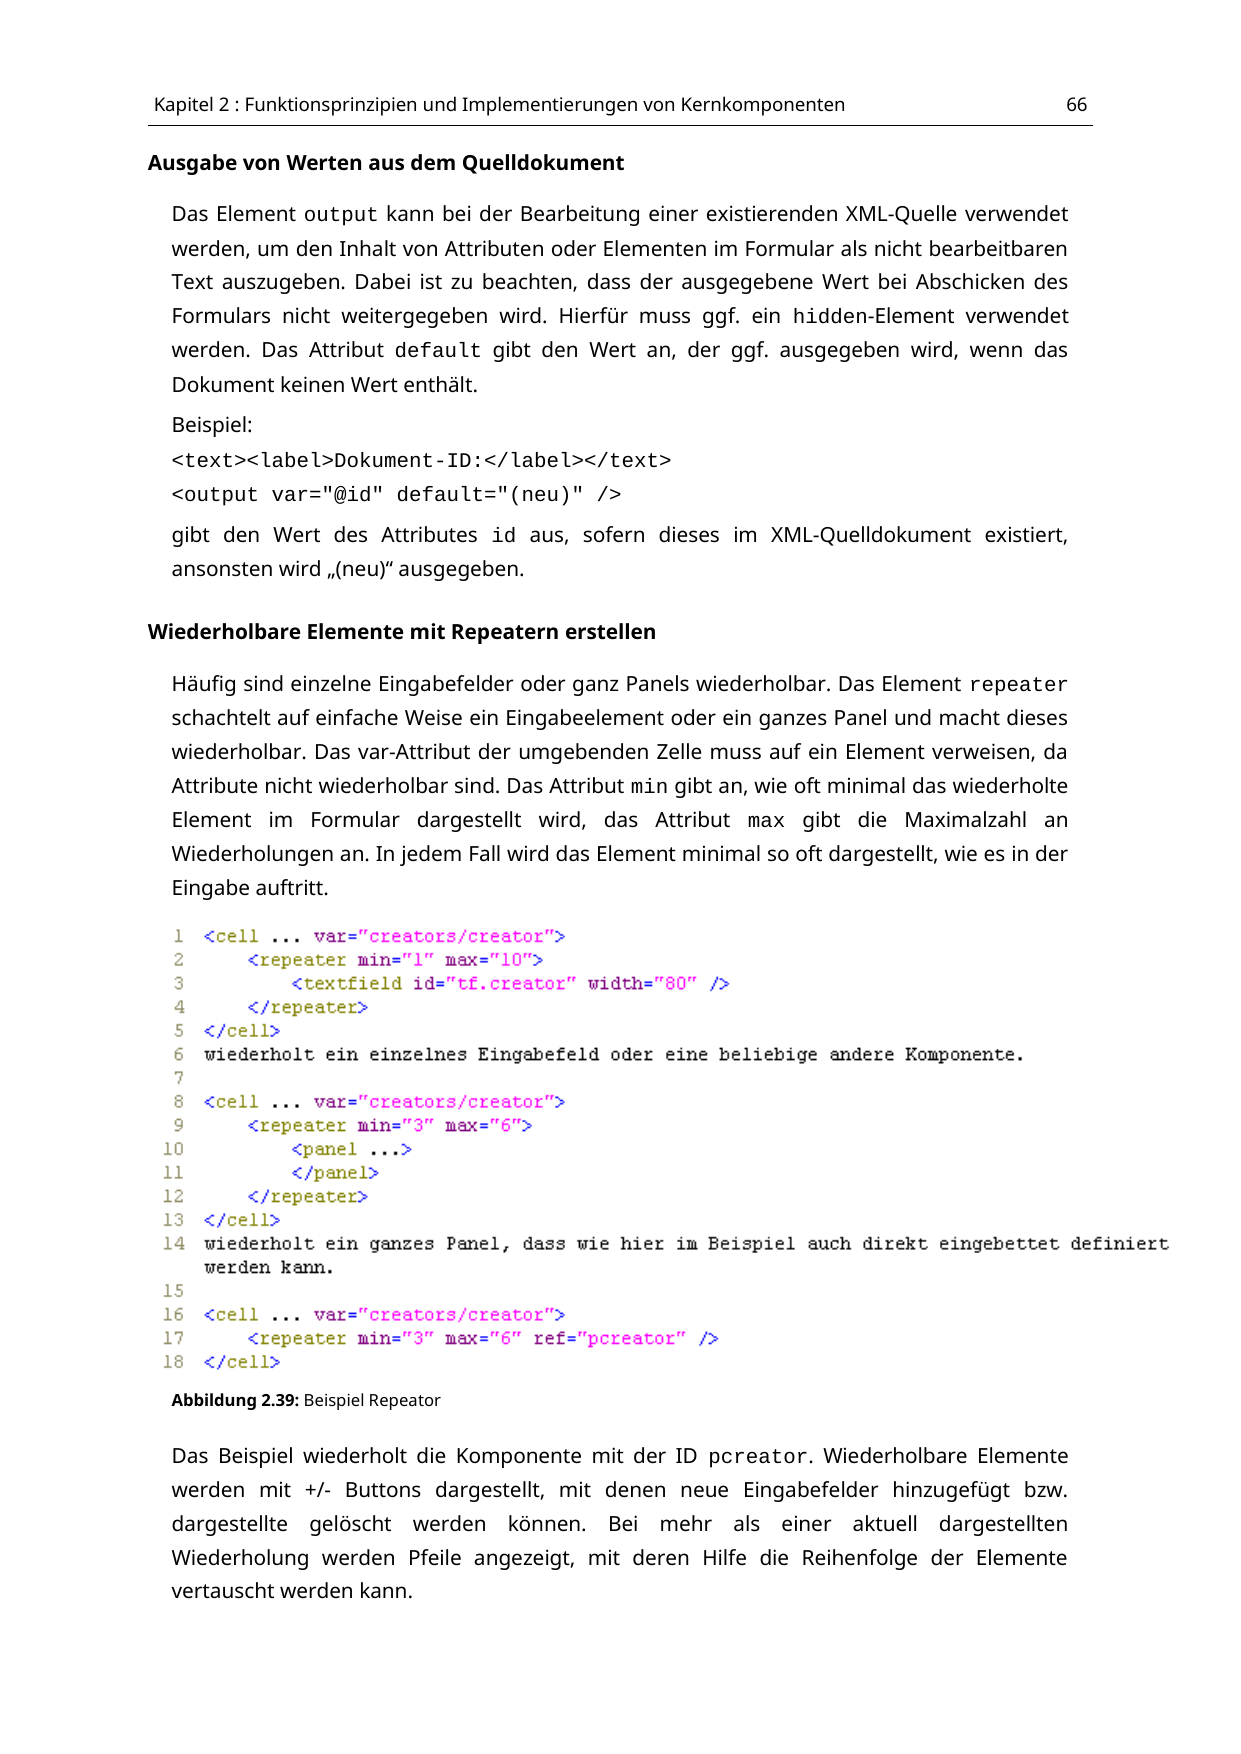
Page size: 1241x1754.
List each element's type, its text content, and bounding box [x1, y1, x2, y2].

text <text><label>Dokument-ID:</label></text> [171, 450, 1069, 473]
text Das Element output kann bei der Bearbeitung einer existierenden XML-Quelle verwendet werden, um den Inhalt von Attributen oder Elementen im Formular als nicht bearbeitbaren Text auszugeben. Dabei ist zu beachten, dass der ausgegebene Wert bei Abschicken des Formulars nicht weitergegeben wird. Hierfür muss ggf. ein hidden-Element verwendet werden. Das Attribut default gibt den Wert an, der ggf. ausgegeben wird, wenn das Dokument keinen Wert enthält. [171, 199, 1069, 398]
text Häufig sind einzelne Eingabefelder oder ganz Panels wiederholbar. Das Element repeater schachtelt auf einfache Weise ein Eingabeelement oder ein ganzes Panel und macht dieses wiederholbar. Das var-Attribut der umgebenden Zelle muss auf ein Element verweisen, da Attribute nicht wiederholbar sind. Das Attribut min gibt an, wie oft minimal das wiederholte Element im Formular dargestellt wird, das Attribut max gibt die Maximalzahl an Wiederholungen an. In jedem Fall wird das Element minimal so oft dargestellt, wie es in der Eingabe auftritt. [171, 669, 1069, 901]
subtitle Wiederholbare Elemente mit Repeatern erstellen [148, 617, 1092, 646]
subtitle Ausgabe von Werten aus dem Quelldokument [148, 148, 1092, 176]
text Das Beispiel wiederholt die Komponente mit der ID pcreator. Wiederholbare Elemente werden mit +/- Buttons dargestellt, mit denen neue Eingabefelder hinzugefügt bzw. dargestellte gelöscht werden können. Bei mehr als einer aktuell dargestellten Wiederholung werden Pfeile angezeigt, mit deren Hilfe die Reihenfolge der Elemente vertauscht werden kann. [148, 1373, 1069, 1605]
text <output var="@id" default="(neu)" /> [171, 484, 1069, 508]
text Beispiel: [171, 410, 1069, 438]
text [171, 913, 1069, 925]
text Abbildung 2.39: Beispiel Repeator [171, 1373, 1166, 1412]
text gibt den Wert des Attributes id aus, sofern dieses im XML-Quelldokument existiert, ansonsten wird „(neu)“ ausgegeben. [171, 520, 1069, 582]
